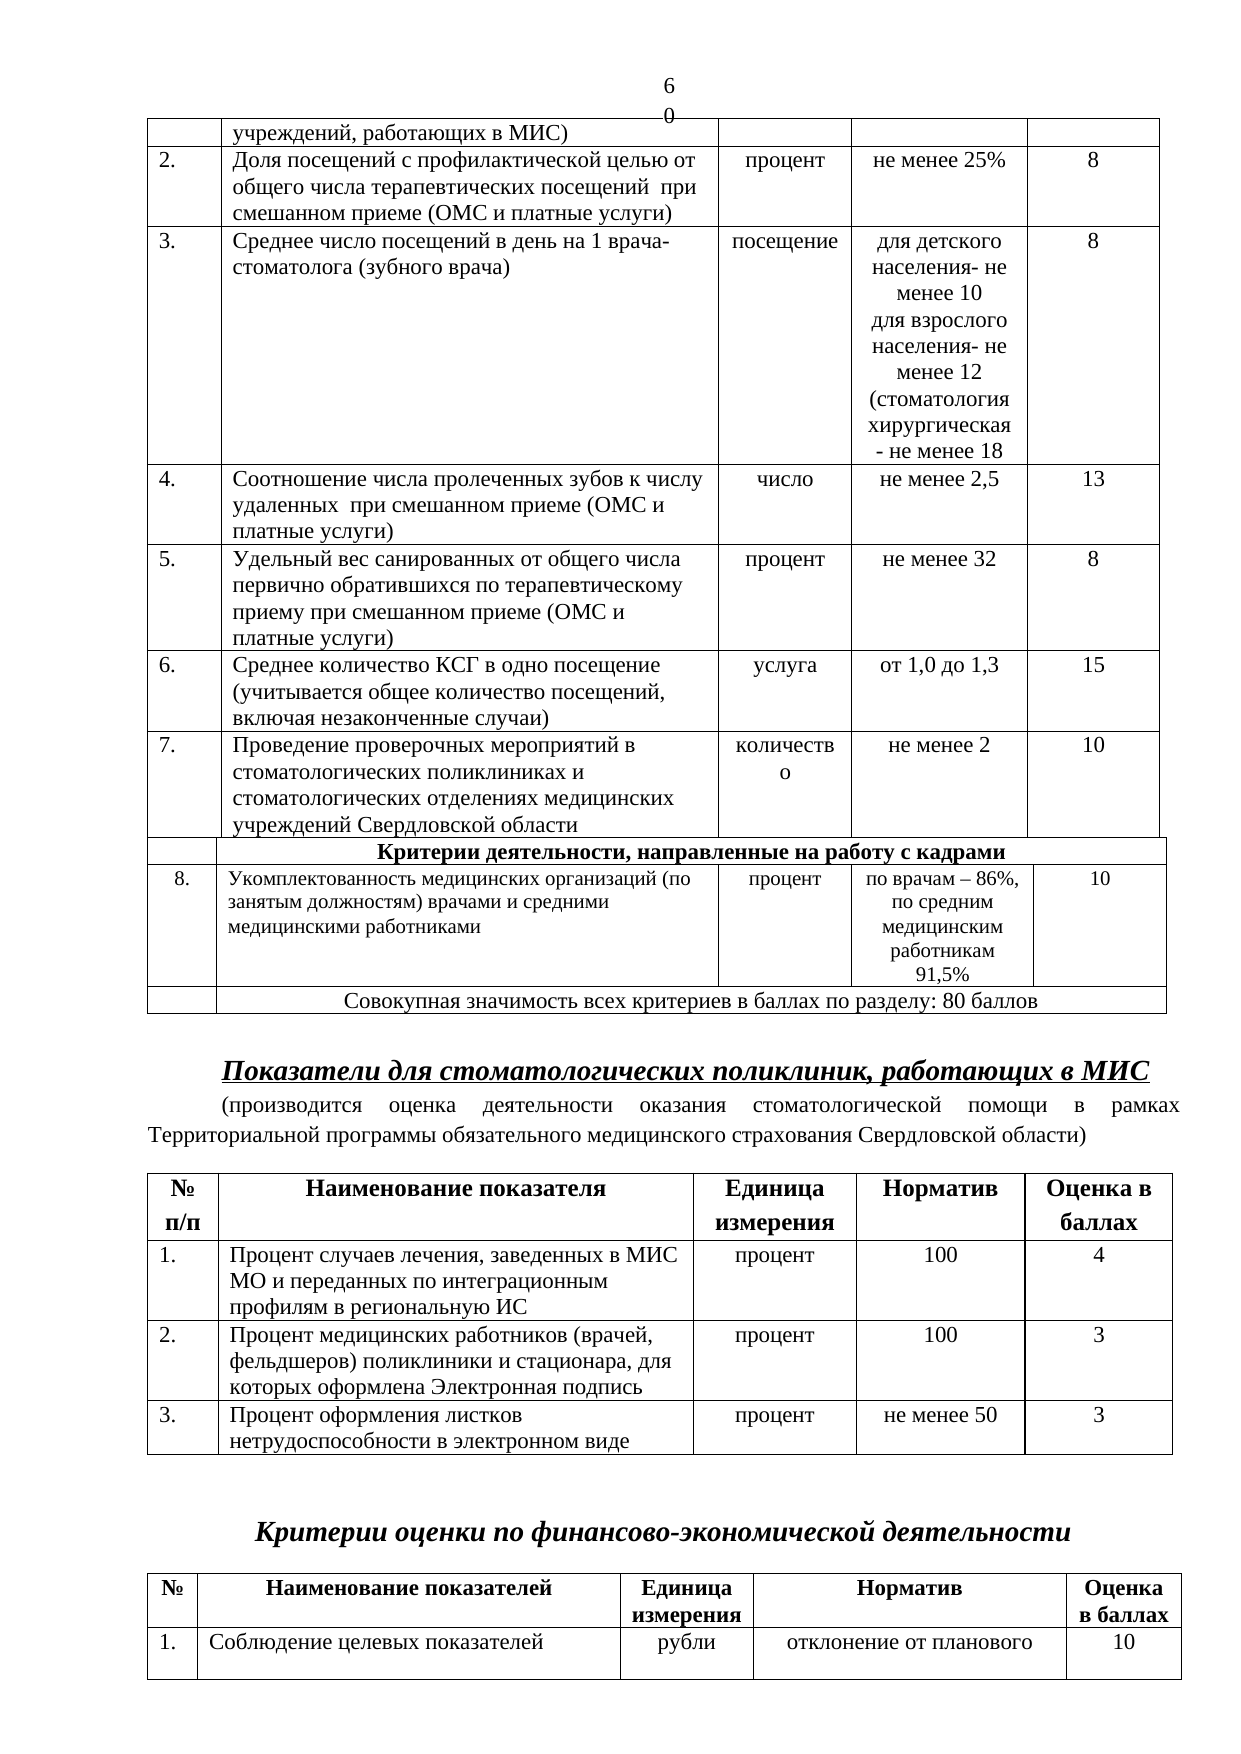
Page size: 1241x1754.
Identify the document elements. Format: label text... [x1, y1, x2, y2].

table_header № п/п [148, 1174, 218, 1239]
table_cell Процент случаев лечения, заведенных в МИС МО и переданных по интеграционным профилям в региональную ИС [219, 1241, 693, 1320]
table_cell процент [719, 147, 851, 226]
table_cell учреждений, работающих в МИС) [222, 119, 718, 146]
table_cell 15 [1028, 651, 1159, 731]
table_cell процент [719, 865, 851, 986]
text (производится оценка деятельности оказания стоматологической помощи в рамках Территориальной программы обязательного медицинского страхования Свердловской области) [148, 1091, 1181, 1148]
table_cell [148, 838, 216, 864]
table_cell 13 [1028, 465, 1159, 544]
table_cell 3 [1026, 1321, 1172, 1400]
table_cell посещение [719, 227, 851, 464]
table_cell 3. [148, 1401, 218, 1453]
table_cell 8 [1028, 227, 1159, 464]
table_cell [719, 119, 851, 146]
table_header Наименование показателя [219, 1174, 693, 1239]
table_header Единица измерения [694, 1174, 856, 1239]
table_cell 8 [1028, 545, 1159, 650]
table_cell не менее 2 [852, 732, 1027, 837]
table_cell от 1,0 до 1,3 [852, 651, 1027, 731]
table_cell 1. [148, 1628, 197, 1679]
table_cell [1028, 119, 1159, 146]
table_cell 2. [148, 147, 221, 226]
table_cell не менее 25% [852, 147, 1027, 226]
table_cell 10 [1034, 865, 1166, 986]
table_cell не менее 2,5 [852, 465, 1027, 544]
table_header Наименование показателей [198, 1574, 620, 1627]
table_cell 100 [857, 1321, 1024, 1400]
table_cell отклонение от планового [754, 1628, 1066, 1679]
table_cell Доля посещений с профилактической целью от общего числа терапевтических посещений при смешанном приеме (ОМС и платные услуги) [222, 147, 718, 226]
table_cell Соотношение числа пролеченных зубов к числу удаленных при смешанном приеме (ОМС и платные услуги) [222, 465, 718, 544]
table_cell [1160, 226, 1166, 464]
table_cell по врачам – 86%, по средним медицинским работникам 91,5% [852, 865, 1033, 986]
table_header Единица измерения [621, 1574, 753, 1627]
table_cell 5. [148, 545, 221, 650]
table_cell услуга [719, 651, 851, 731]
table_cell 4 [1026, 1241, 1172, 1320]
table_cell [148, 987, 216, 1013]
table_cell 7. [148, 732, 221, 837]
table_cell 4. [148, 465, 221, 544]
table_header Оценка в баллах [1067, 1574, 1181, 1627]
table_cell [852, 119, 1027, 146]
table_cell не менее 50 [857, 1401, 1024, 1453]
table_cell Среднее число посещений в день на 1 врача-стоматолога (зубного врача) [222, 227, 718, 464]
table_header Норматив [754, 1574, 1066, 1627]
table_cell 100 [857, 1241, 1024, 1320]
table_cell Процент оформления листков нетрудоспособности в электронном виде [219, 1401, 693, 1453]
table_cell 1. [148, 1241, 218, 1320]
table_cell Удельный вес санированных от общего числа первично обратившихся по терапевтическому приему при смешанном приеме (ОМС и платные услуги) [222, 545, 718, 650]
table_cell количество [719, 732, 851, 837]
table_cell рубли [621, 1628, 753, 1679]
table_cell 10 [1067, 1628, 1181, 1679]
table_cell 6. [148, 651, 221, 731]
table_cell процент [719, 545, 851, 650]
table_cell 8 [1028, 147, 1159, 226]
table_cell 3. [148, 227, 221, 464]
table_cell 8. [148, 865, 216, 986]
table_cell [1160, 146, 1166, 226]
table_cell 2. [148, 1321, 218, 1400]
table_cell Среднее количество КСГ в одно посещение (учитывается общее количество посещений, включая незаконченные случаи) [222, 651, 718, 731]
table_cell число [719, 465, 851, 544]
table_cell 3 [1026, 1401, 1172, 1453]
table_cell Критерии деятельности, направленные на работу с кадрами [217, 838, 1166, 864]
table_cell [1160, 464, 1166, 544]
table_cell Укомплектованность медицинских организаций (по занятым должностям) врачами и средними медицинскими работниками [217, 865, 718, 986]
text Показатели для стоматологических поликлиник, работающих в МИС [148, 1053, 1181, 1086]
table_cell 10 [1028, 732, 1159, 837]
table_cell процент [694, 1241, 856, 1320]
table_cell [1160, 731, 1166, 837]
table_cell для детского населения- не менее 10 для взрослого населения- не менее 12 (стоматология хирургическая - не менее 18 [852, 227, 1027, 464]
table_cell Проведение проверочных мероприятий в стоматологических поликлиниках и стоматологических отделениях медицинских учреждений Свердловской области [222, 732, 718, 837]
table_header Оценка в баллах [1026, 1174, 1172, 1239]
table_cell Соблюдение целевых показателей [198, 1628, 620, 1679]
table_cell не менее 32 [852, 545, 1027, 650]
table_header № [148, 1574, 197, 1627]
text Критерии оценки по финансово-экономической деятельности [148, 1514, 1181, 1547]
table_cell процент [694, 1401, 856, 1453]
table_header Норматив [857, 1174, 1024, 1239]
table_cell [1160, 118, 1166, 146]
table_cell процент [694, 1321, 856, 1400]
table_cell Совокупная значимость всех критериев в баллах по разделу: 80 баллов [217, 987, 1166, 1013]
table_cell [1160, 544, 1166, 650]
table_cell Процент медицинских работников (врачей, фельдшеров) поликлиники и стационара, для которых оформлена Электронная подпись [219, 1321, 693, 1400]
table_cell [148, 119, 221, 146]
table_cell [1160, 650, 1166, 731]
